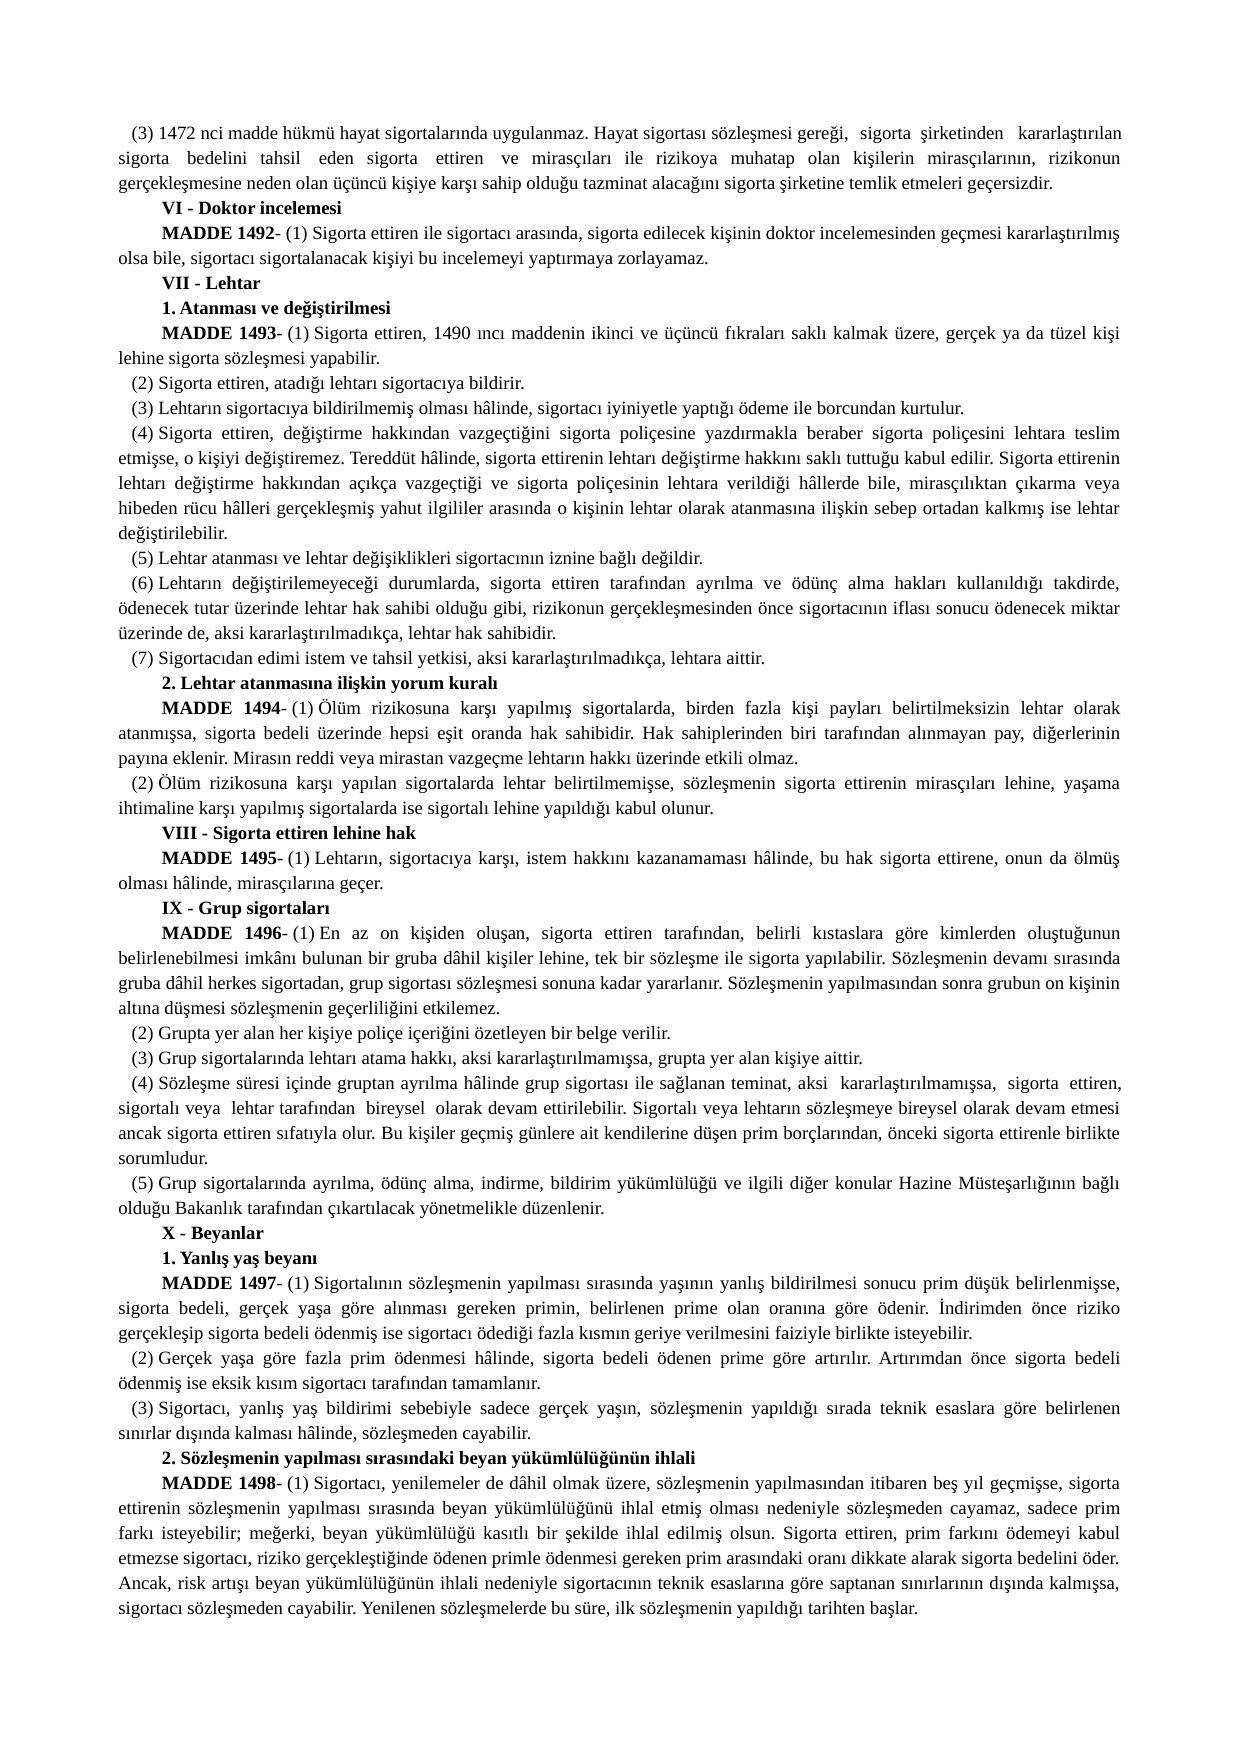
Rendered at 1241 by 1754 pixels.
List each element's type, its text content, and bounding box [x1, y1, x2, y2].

text 1. Yanlış yaş beyanı [118, 1243, 1122, 1268]
text VI - Doktor incelemesi [118, 193, 1122, 218]
text (7) Sigortacıdan edimi istem ve tahsil yetkisi, aksi kararlaştırılmadıkça, lehtara aittir. [118, 643, 1122, 668]
text MADDE 1493- (1) Sigorta ettiren, 1490 ıncı maddenin ikinci ve üçüncü fıkraları saklı kalmak üzere, gerçek ya da tüzel kişi lehine sigorta sözleşmesi yapabilir. [118, 318, 1122, 368]
text MADDE 1494- (1) Ölüm rizikosuna karşı yapılmış sigortalarda, birden fazla kişi payları belirtilmeksizin lehtar olarak atanmışsa, sigorta bedeli üzerinde hepsi eşit oranda hak sahibidir. Hak sahiplerinden biri tarafından alınmayan pay, diğerlerinin payına eklenir. Mirasın reddi veya mirastan vazgeçme lehtarın hakkı üzerinde etkili olmaz. [118, 693, 1122, 768]
text VII - Lehtar [118, 268, 1122, 293]
text 2. Sözleşmenin yapılması sırasındaki beyan yükümlülüğünün ihlali [118, 1443, 1122, 1468]
text (4) Sigorta ettiren, değiştirme hakkından vazgeçtiğini sigorta poliçesine yazdırmakla beraber sigorta poliçesini lehtara teslim etmişse, o kişiyi değiştiremez. Tereddüt hâlinde, sigorta ettirenin lehtarı değiştirme hakkını saklı tuttuğu kabul edilir. Sigorta ettirenin lehtarı değiştirme hakkından açıkça vazgeçtiği ve sigorta poliçesinin lehtara verildiği hâllerde bile, mirasçılıktan çıkarma veya hibeden rücu hâlleri gerçekleşmiş yahut ilgililer arasında o kişinin lehtar olarak atanmasına ilişkin sebep ortadan kalkmış ise lehtar değiştirilebilir. [118, 418, 1122, 543]
text (3) Grup sigortalarında lehtarı atama hakkı, aksi kararlaştırılmamışsa, grupta yer alan kişiye aittir. [118, 1043, 1122, 1068]
text IX - Grup sigortaları [118, 893, 1122, 918]
text (2) Grupta yer alan her kişiye poliçe içeriğini özetleyen bir belge verilir. [118, 1018, 1122, 1043]
text MADDE 1497- (1) Sigortalının sözleşmenin yapılması sırasında yaşının yanlış bildirilmesi sonucu prim düşük belirlenmişse, sigorta bedeli, gerçek yaşa göre alınması gereken primin, belirlenen prime olan oranına göre ödenir. İndirimden önce riziko gerçekleşip sigorta bedeli ödenmiş ise sigortacı ödediği fazla kısmın geriye verilmesini faiziyle birlikte isteyebilir. [118, 1268, 1122, 1343]
text (6) Lehtarın değiştirilemeyeceği durumlarda, sigorta ettiren tarafından ayrılma ve ödünç alma hakları kullanıldığı takdirde, ödenecek tutar üzerinde lehtar hak sahibi olduğu gibi, rizikonun gerçekleşmesinden önce sigortacının iflası sonucu ödenecek miktar üzerinde de, aksi kararlaştırılmadıkça, lehtar hak sahibidir. [118, 568, 1122, 643]
text 2. Lehtar atanmasına ilişkin yorum kuralı [118, 668, 1122, 693]
text MADDE 1498- (1) Sigortacı, yenilemeler de dâhil olmak üzere, sözleşmenin yapılmasından itibaren beş yıl geçmişse, sigorta ettirenin sözleşmenin yapılması sırasında beyan yükümlülüğünü ihlal etmiş olması nedeniyle sözleşmeden cayamaz, sadece prim farkı isteyebilir; meğerki, beyan yükümlülüğü kasıtlı bir şekilde ihlal edilmiş olsun. Sigorta ettiren, prim farkını ödemeyi kabul etmezse sigortacı, riziko gerçekleştiğinde ödenen primle ödenmesi gereken prim arasındaki oranı dikkate alarak sigorta bedelini öder. Ancak, risk artışı beyan yükümlülüğünün ihlali nedeniyle sigortacının teknik esaslarına göre saptanan sınırlarının dışında kalmışsa, sigortacı sözleşmeden cayabilir. Yenilenen sözleşmelerde bu süre, ilk sözleşmenin yapıldığı tarihten başlar. [118, 1468, 1122, 1618]
text (2) Sigorta ettiren, atadığı lehtarı sigortacıya bildirir. [118, 368, 1122, 393]
text (2) Gerçek yaşa göre fazla prim ödenmesi hâlinde, sigorta bedeli ödenen prime göre artırılır. Artırımdan önce sigorta bedeli ödenmiş ise eksik kısım sigortacı tarafından tamamlanır. [118, 1343, 1122, 1393]
text MADDE 1495- (1) Lehtarın, sigortacıya karşı, istem hakkını kazanamaması hâlinde, bu hak sigorta ettirene, onun da ölmüş olması hâlinde, mirasçılarına geçer. [118, 843, 1122, 893]
text (3) 1472 nci madde hükmü hayat sigortalarında uygulanmaz. Hayat sigortası sözleşmesi gereği, sigorta şirketinden kararlaştırılan sigorta bedelini tahsil eden sigorta ettiren ve mirasçıları ile rizikoya muhatap olan kişilerin mirasçılarının, rizikonun gerçekleşmesine neden olan üçüncü kişiye karşı sahip olduğu tazminat alacağını sigorta şirketine temlik etmeleri geçersizdir. [118, 118, 1122, 193]
text 1. Atanması ve değiştirilmesi [118, 293, 1122, 318]
text X - Beyanlar [118, 1218, 1122, 1243]
text (3) Sigortacı, yanlış yaş bildirimi sebebiyle sadece gerçek yaşın, sözleşmenin yapıldığı sırada teknik esaslara göre belirlenen sınırlar dışında kalması hâlinde, sözleşmeden cayabilir. [118, 1393, 1122, 1443]
text (4) Sözleşme süresi içinde gruptan ayrılma hâlinde grup sigortası ile sağlanan teminat, aksi kararlaştırılmamışsa, sigorta ettiren, sigortalı veya lehtar tarafından bireysel olarak devam ettirilebilir. Sigortalı veya lehtarın sözleşmeye bireysel olarak devam etmesi ancak sigorta ettiren sıfatıyla olur. Bu kişiler geçmiş günlere ait kendilerine düşen prim borçlarından, önceki sigorta ettirenle birlikte sorumludur. [118, 1068, 1122, 1168]
text (5) Lehtar atanması ve lehtar değişiklikleri sigortacının iznine bağlı değildir. [118, 543, 1122, 568]
text (5) Grup sigortalarında ayrılma, ödünç alma, indirme, bildirim yükümlülüğü ve ilgili diğer konular Hazine Müsteşarlığının bağlı olduğu Bakanlık tarafından çıkartılacak yönetmelikle düzenlenir. [118, 1168, 1122, 1218]
text MADDE 1492- (1) Sigorta ettiren ile sigortacı arasında, sigorta edilecek kişinin doktor incelemesinden geçmesi kararlaştırılmış olsa bile, sigortacı sigortalanacak kişiyi bu incelemeyi yaptırmaya zorlayamaz. [118, 218, 1122, 268]
text (2) Ölüm rizikosuna karşı yapılan sigortalarda lehtar belirtilmemişse, sözleşmenin sigorta ettirenin mirasçıları lehine, yaşama ihtimaline karşı yapılmış sigortalarda ise sigortalı lehine yapıldığı kabul olunur. [118, 768, 1122, 818]
text MADDE 1496- (1) En az on kişiden oluşan, sigorta ettiren tarafından, belirli kıstaslara göre kimlerden oluştuğunun belirlenebilmesi imkânı bulunan bir gruba dâhil kişiler lehine, tek bir sözleşme ile sigorta yapılabilir. Sözleşmenin devamı sırasında gruba dâhil herkes sigortadan, grup sigortası sözleşmesi sonuna kadar yararlanır. Sözleşmenin yapılmasından sonra grubun on kişinin altına düşmesi sözleşmenin geçerliliğini etkilemez. [118, 918, 1122, 1018]
text VIII - Sigorta ettiren lehine hak [118, 818, 1122, 843]
text (3) Lehtarın sigortacıya bildirilmemiş olması hâlinde, sigortacı iyiniyetle yaptığı ödeme ile borcundan kurtulur. [118, 393, 1122, 418]
